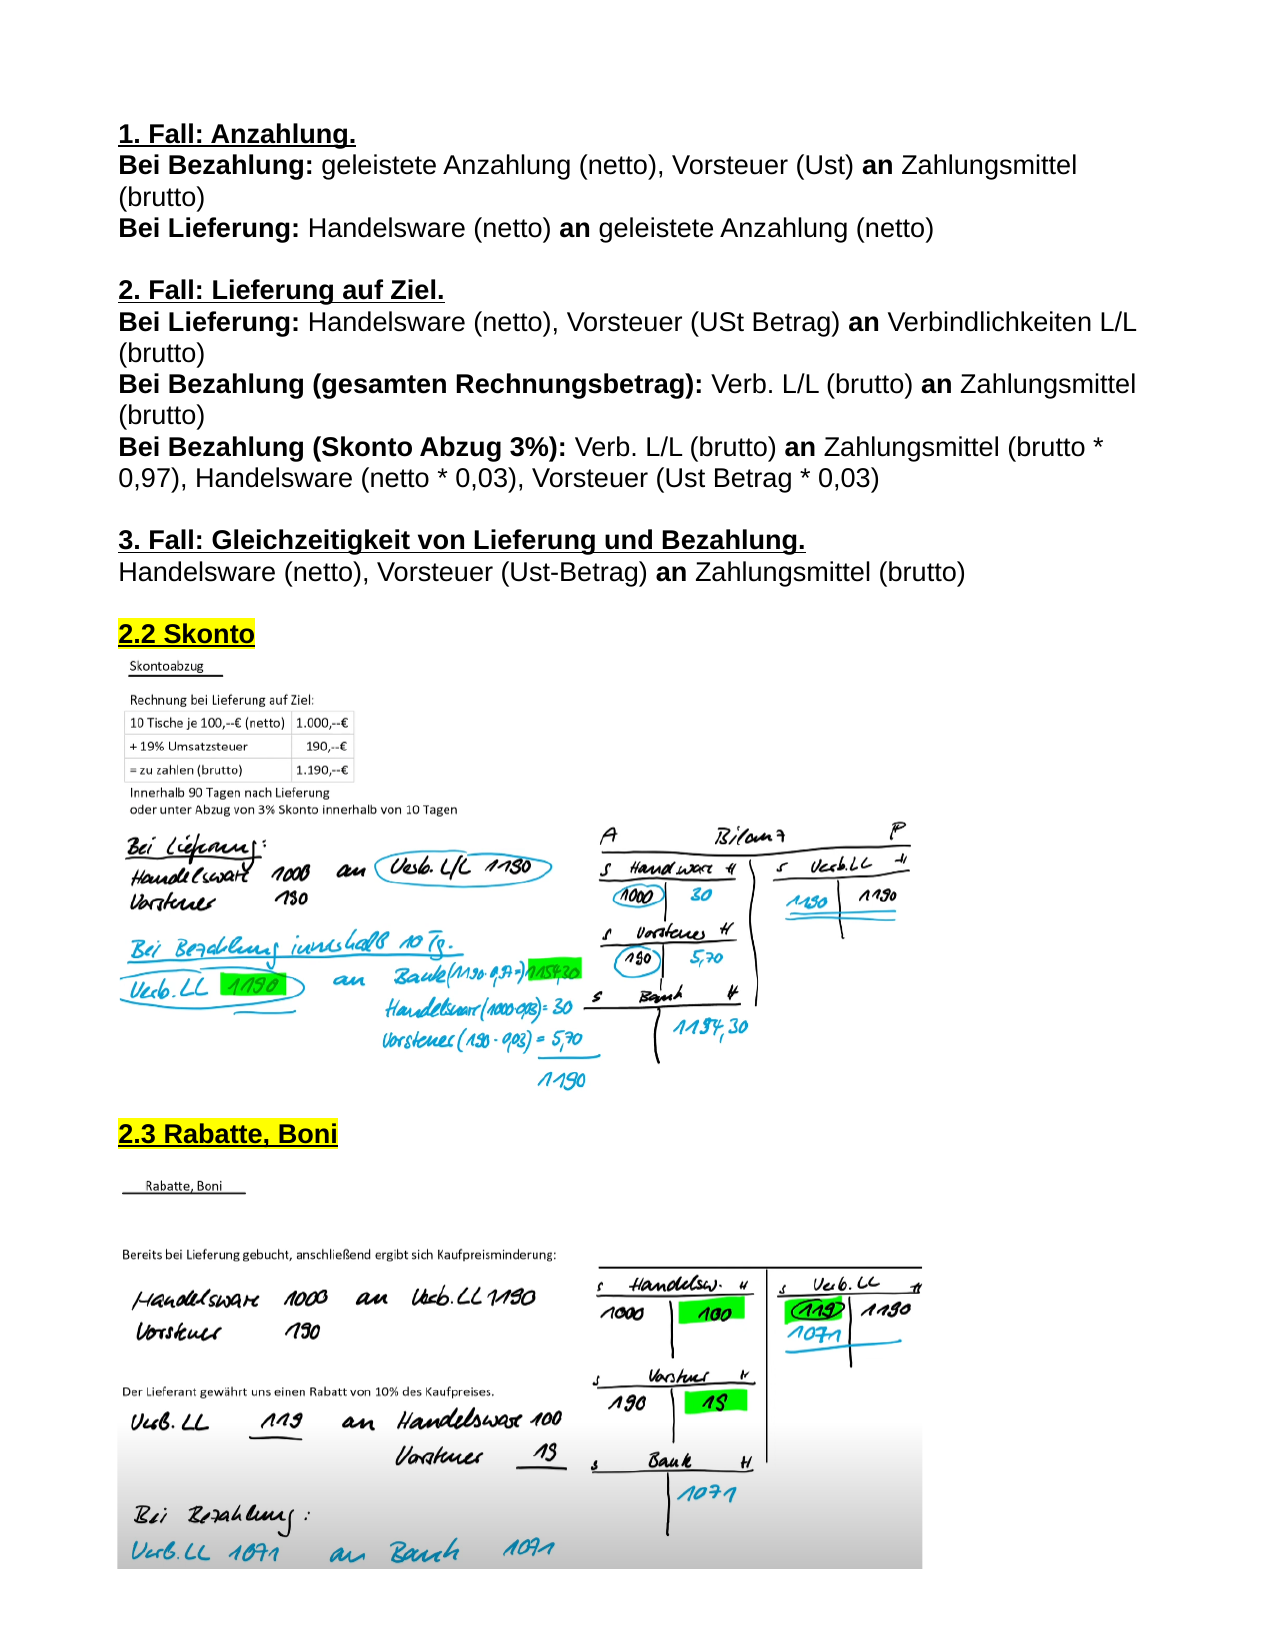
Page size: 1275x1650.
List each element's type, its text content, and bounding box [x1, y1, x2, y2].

text Bei Lieferung: Handelsware (netto) an geleistete Anzahlung (netto) [118, 212, 1157, 243]
text 3. Fall: Gleichzeitigkeit von Lieferung und Bezahlung. [118, 524, 1157, 556]
text 2. Fall: Lieferung auf Ziel. [118, 274, 1157, 306]
text 1. Fall: Anzahlung. [118, 118, 1157, 149]
text Bei Bezahlung (gesamten Rechnungsbetrag): Verb. L/L (brutto) an Zahlungsmittel (brutto) [118, 368, 1157, 431]
text Bei Bezahlung (Skonto Abzug 3%): Verb. L/L (brutto) an Zahlungsmittel (brutto * 0,97), Handelsware (netto * 0,03), Vorsteuer (Ust Betrag * 0,03) [118, 431, 1157, 493]
text Bei Lieferung: Handelsware (netto), Vorsteuer (USt Betrag) an Verbindlichkeiten L/L (brutto) [118, 306, 1157, 368]
text Handelsware (netto), Vorsteuer (Ust-Betrag) an Zahlungsmittel (brutto) [118, 556, 1157, 587]
text 2.2 Skonto [118, 618, 1157, 649]
picture [117, 1180, 923, 1569]
picture [119, 654, 912, 1092]
text 2.3 Rabatte, Boni [118, 1118, 1157, 1149]
text Bei Bezahlung: geleistete Anzahlung (netto), Vorsteuer (Ust) an Zahlungsmittel (brutto) [118, 149, 1157, 212]
